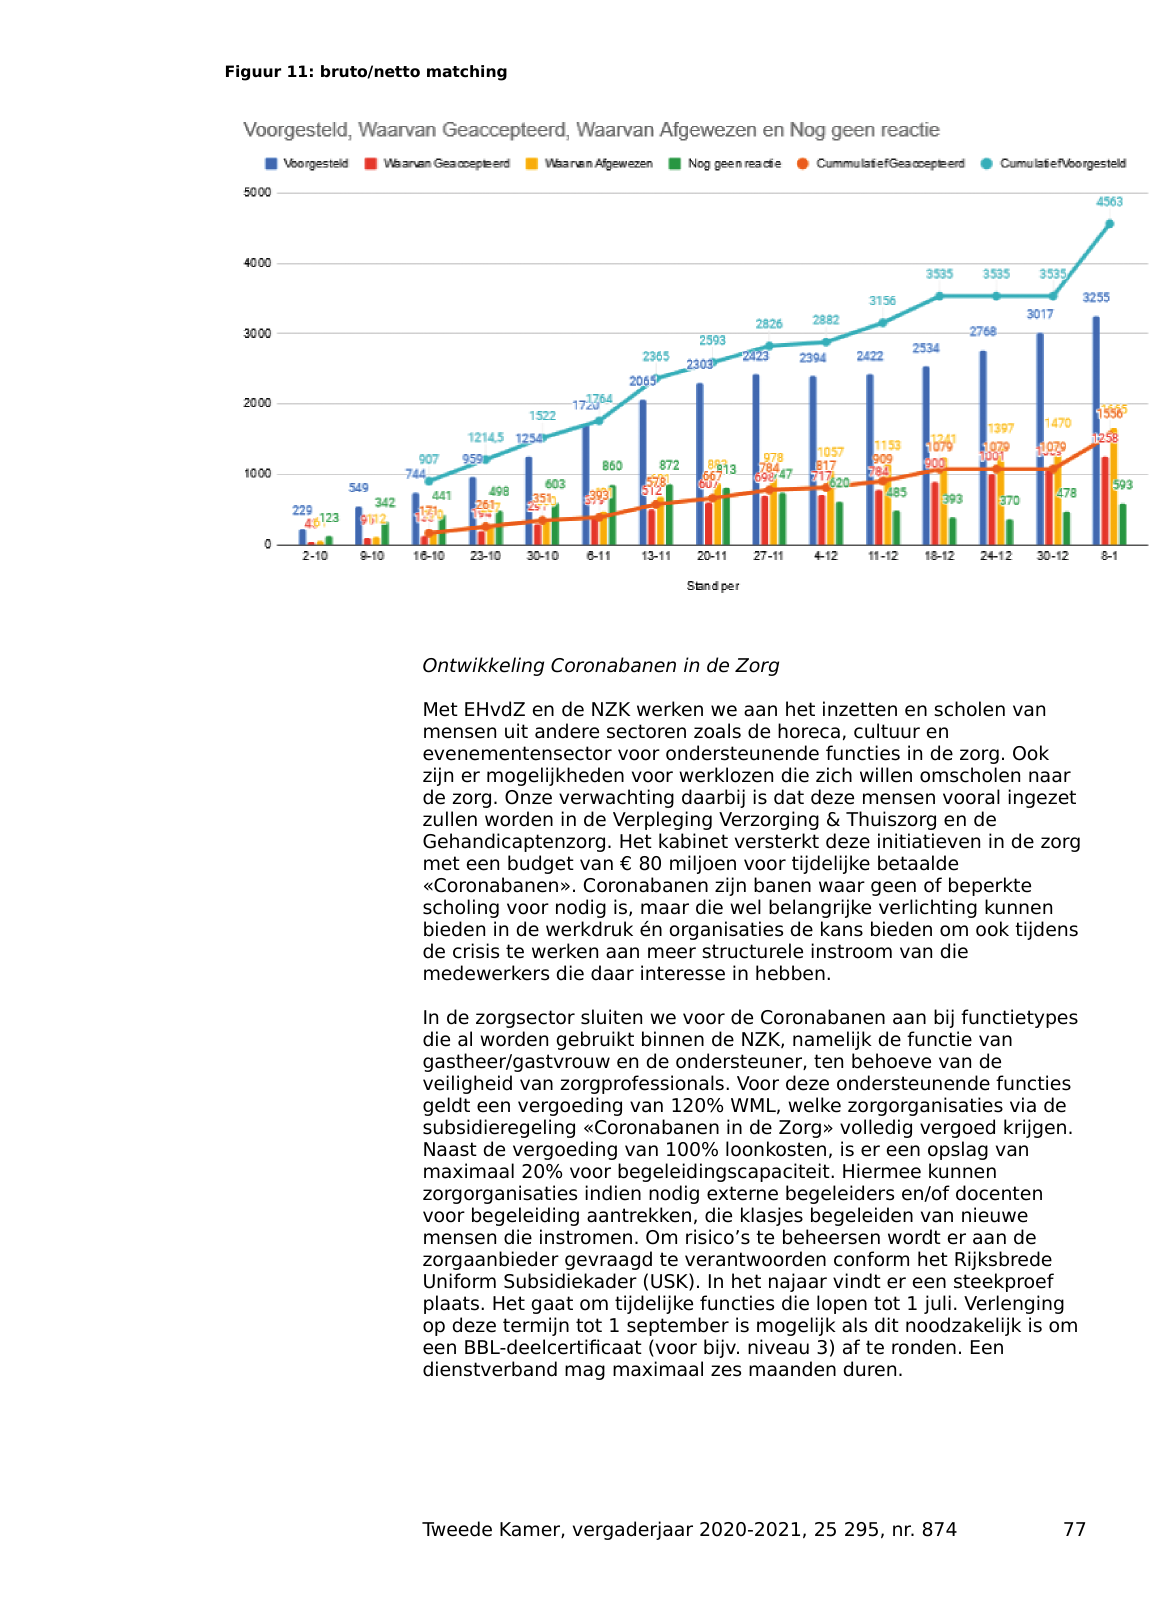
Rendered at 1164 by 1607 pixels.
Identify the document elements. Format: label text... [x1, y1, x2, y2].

text Met EHvdZ en de NZK werken we aan het inzetten en scholen van mensen uit andere sectoren zoals de horeca, cultuur en evenementensector voor ondersteunende functies in de zorg. Ook zijn er mogelijkheden voor werklozen die zich willen omscholen naar de zorg. Onze verwachting daarbij is dat deze mensen vooral ingezet zullen worden in de Verpleging Verzorging & Thuiszorg en de Gehandicaptenzorg. Het kabinet versterkt deze initiatieven in de zorg met een budget van € 80 miljoen voor tijdelijke betaalde «Coronabanen». Coronabanen zijn banen waar geen of beperkte scholing voor nodig is, maar die wel belangrijke verlichting kunnen bieden in de werkdruk én organisaties de kans bieden om ook tijdens de crisis te werken aan meer structurele instroom van die medewerkers die daar interesse in hebben. [422, 699, 1087, 985]
subtitle Ontwikkeling Coronabanen in de Zorg [422, 655, 1087, 677]
text Figuur 11: bruto/netto matching [224, 63, 1163, 81]
text In de zorgsector sluiten we voor de Coronabanen aan bij functietypes die al worden gebruikt binnen de NZK, namelijk de functie van gastheer/gastvrouw en de ondersteuner, ten behoeve van de veiligheid van zorgprofessionals. Voor deze ondersteunende functies geldt een vergoeding van 120% WML, welke zorgorganisaties via de subsidieregeling «Coronabanen in de Zorg» volledig vergoed krijgen. Naast de vergoeding van 100% loonkosten, is er een opslag van maximaal 20% voor begeleidingscapaciteit. Hiermee kunnen zorgorganisaties indien nodig externe begeleiders en/of docenten voor begeleiding aantrekken, die klasjes begeleiden van nieuwe mensen die instromen. Om risico’s te beheersen wordt er aan de zorgaanbieder gevraagd te verantwoorden conform het Rijksbrede Uniform Subsidiekader (USK). In het najaar vindt er een steekproef plaats. Het gaat om tijdelijke functies die lopen tot 1 juli. Verlenging op deze termijn tot 1 september is mogelijk als dit noodzakelijk is om een BBL-deelcertificaat (voor bijv. niveau 3) af te ronden. Een dienstverband mag maximaal zes maanden duren. [422, 1007, 1087, 1381]
picture [224, 114, 1164, 611]
